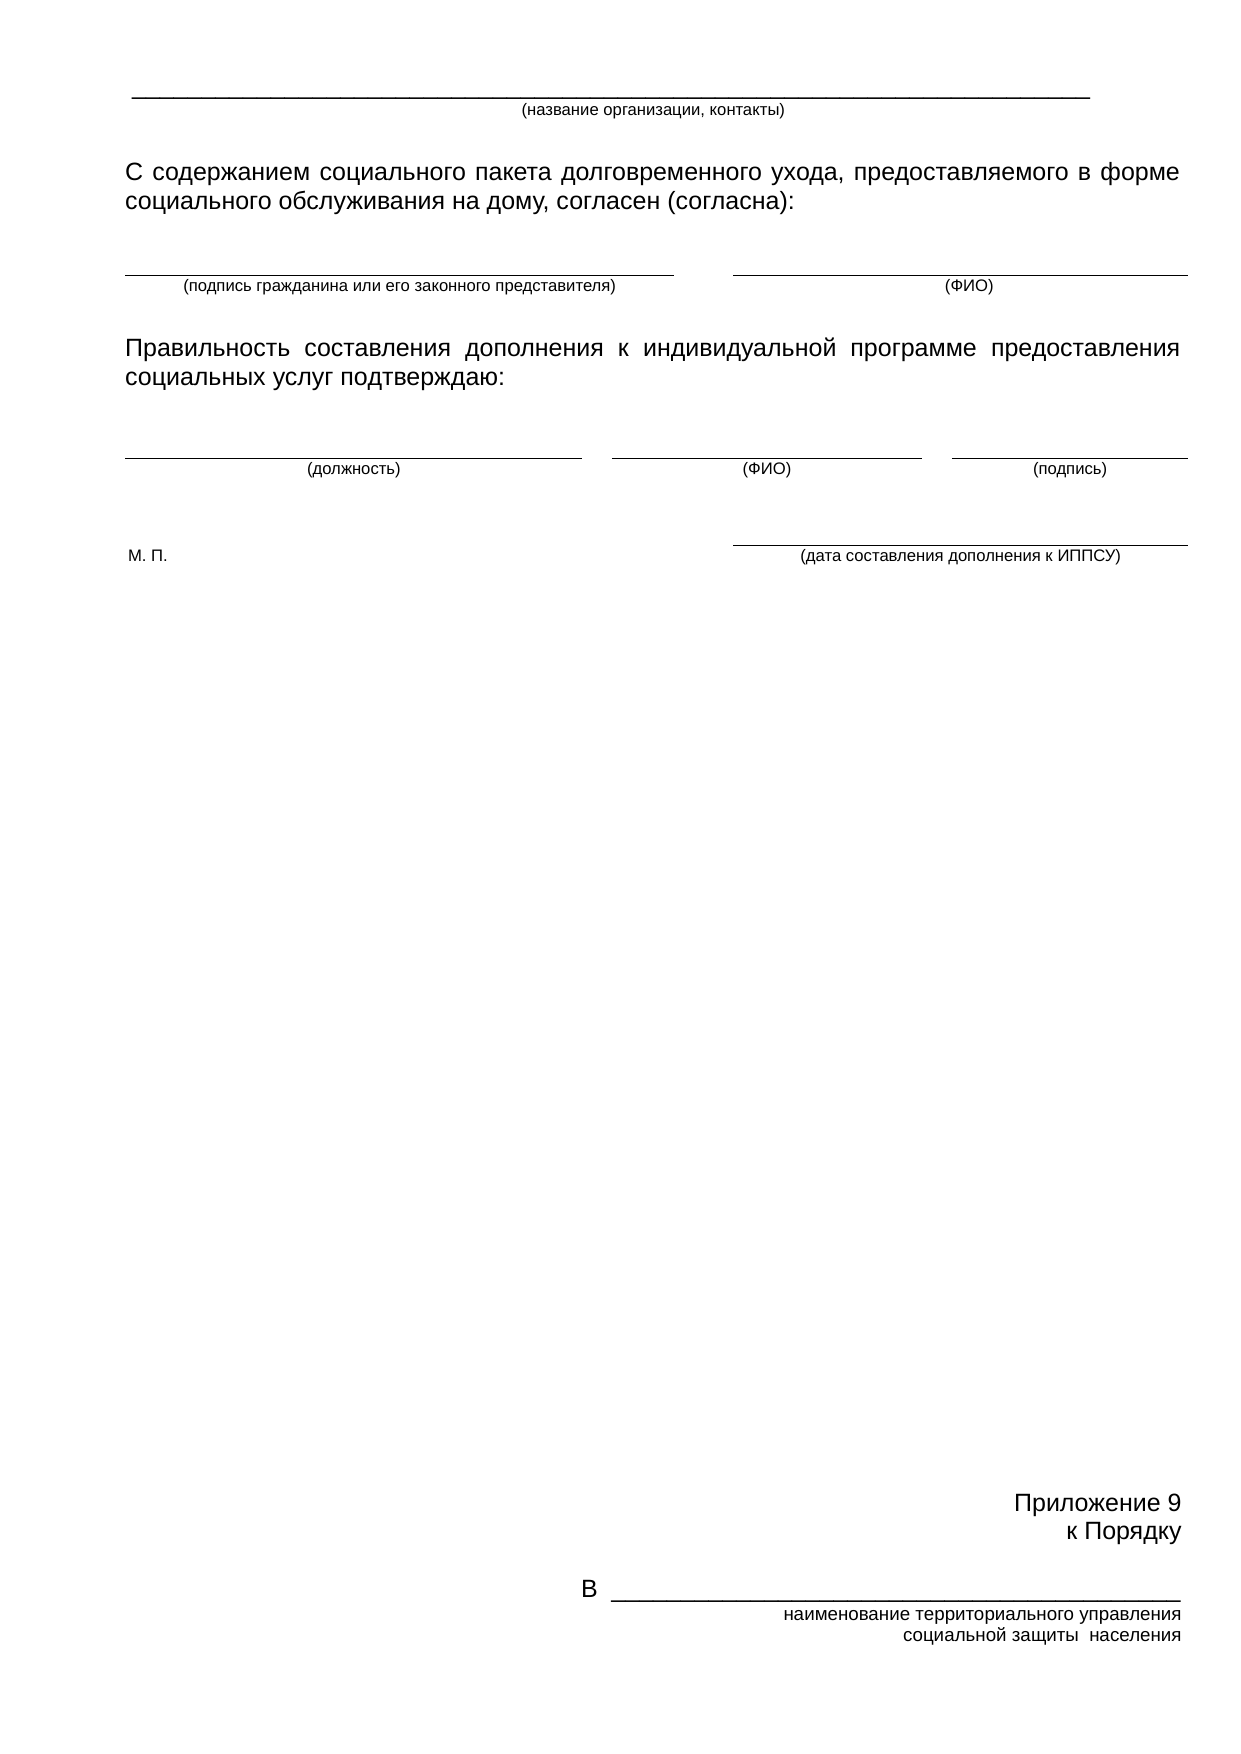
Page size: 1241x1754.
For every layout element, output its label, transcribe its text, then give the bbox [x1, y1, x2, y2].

table_header [922, 419, 952, 458]
text наименование территориального управления [125, 1603, 1181, 1624]
table_header [733, 217, 1188, 274]
table_header (дата составления дополнения к ИППСУ) [733, 546, 1188, 568]
table_cell [1165, 276, 1188, 304]
table_cell (должность) [125, 459, 582, 487]
table_cell [922, 458, 952, 487]
table_cell [674, 275, 733, 304]
table_cell (подпись гражданина или его законного представителя) [125, 276, 674, 304]
text к Порядку [125, 1516, 1181, 1545]
table_header М. П. [125, 545, 674, 568]
text _____________________________________________________________________ [125, 71, 1181, 99]
table_cell (ФИО) [733, 276, 1164, 304]
table_header [125, 217, 674, 274]
table_header [582, 419, 612, 458]
table_header [125, 419, 582, 458]
text Правильность составления дополнения к индивидуальной программе предоставления социальных услуг подтверждаю: [125, 333, 1181, 391]
table_header [674, 217, 733, 274]
text социальной защиты населения [125, 1624, 1181, 1646]
table_header [674, 545, 733, 568]
text Приложение 9 [125, 1488, 1181, 1516]
table_cell (подпись) [952, 459, 1188, 487]
text В _________________________________________ [125, 1574, 1181, 1603]
text (название организации, контакты) [125, 99, 1181, 119]
table_header [612, 419, 922, 458]
text С содержанием социального пакета долговременного ухода, предоставляемого в форме социального обслуживания на дому, согласен (согласна): [125, 157, 1181, 215]
table_header [952, 419, 1188, 458]
table_cell (ФИО) [612, 459, 922, 487]
table_cell [582, 458, 612, 487]
